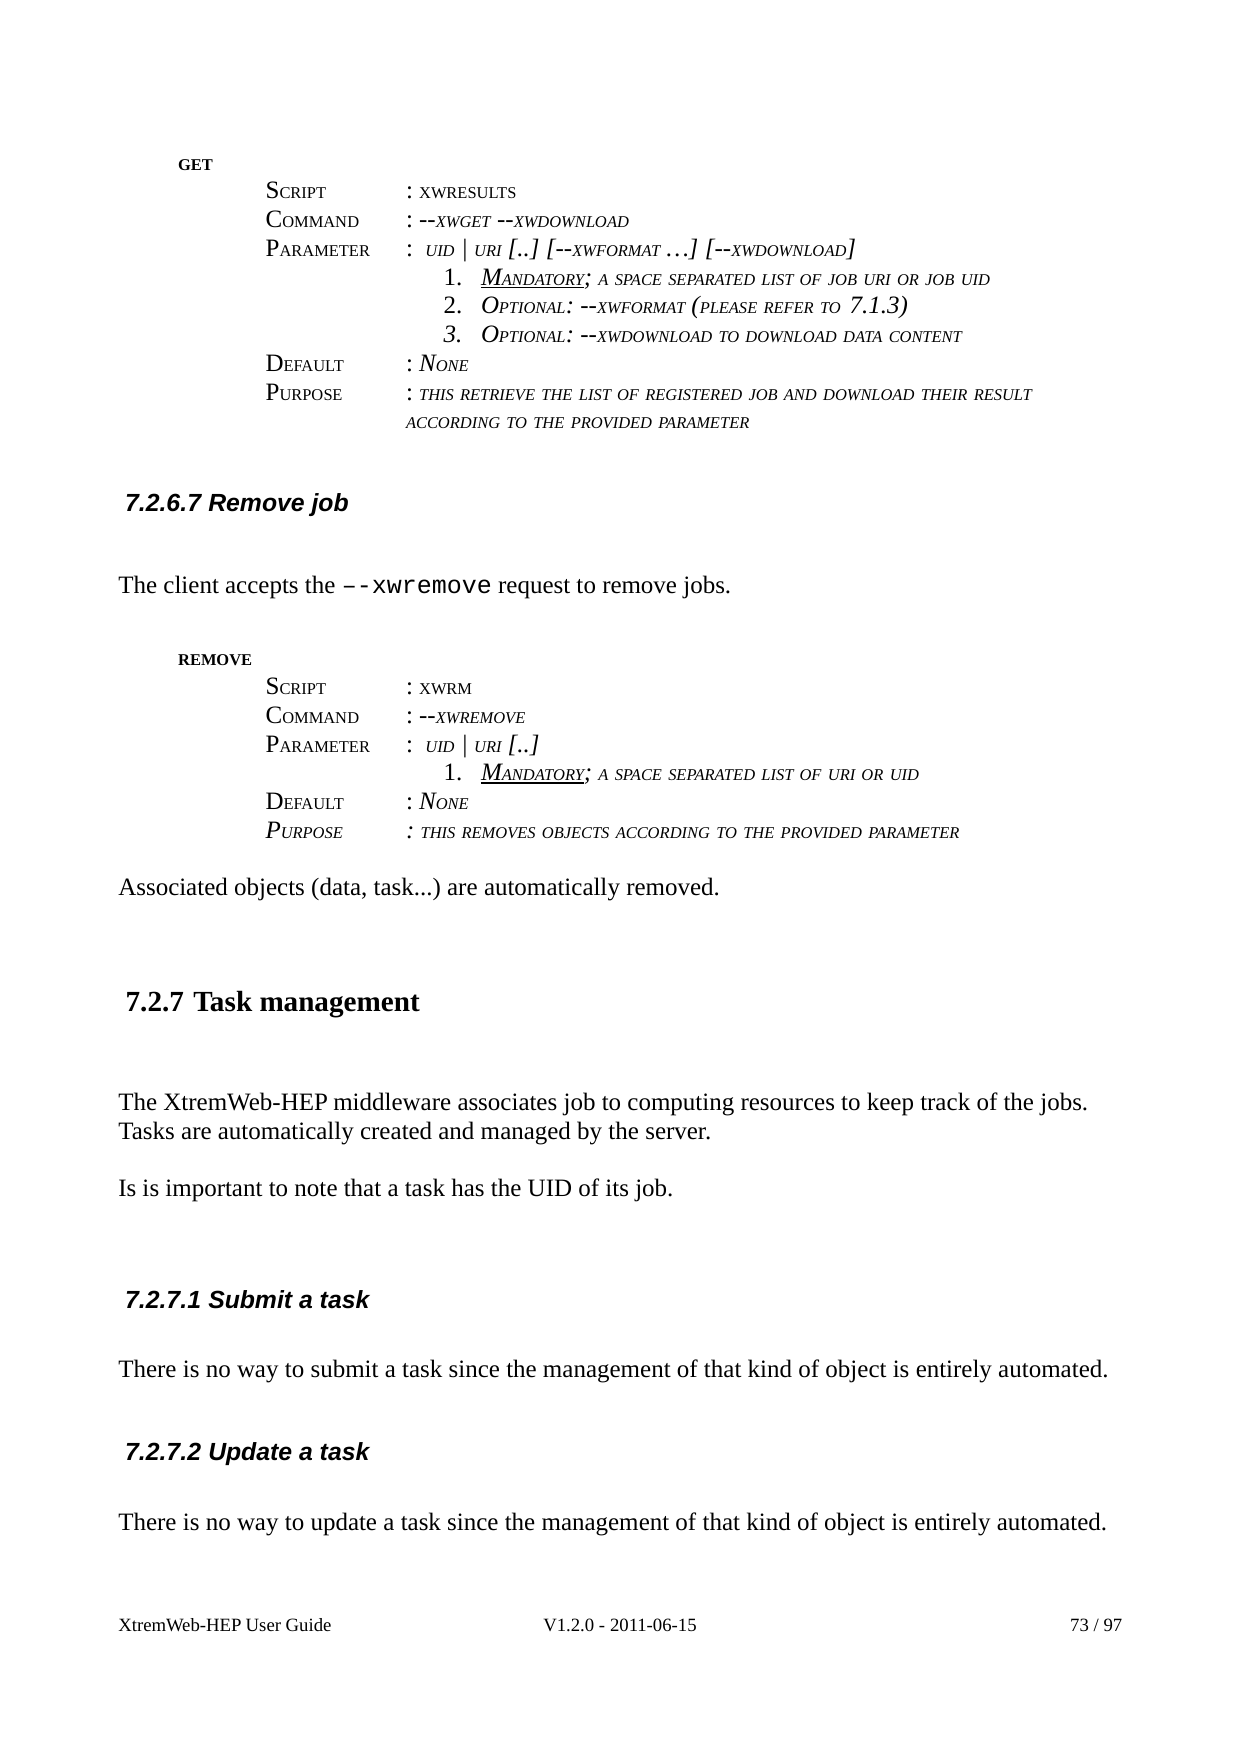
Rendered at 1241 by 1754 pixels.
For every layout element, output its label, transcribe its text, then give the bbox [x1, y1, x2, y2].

list Optional: --xwformat (please refer to 7.1.3) [443, 291, 1122, 319]
text Parameter : uid | uri [..] [--xwformat …] [--xwdownload] [265, 233, 1122, 262]
text Associated objects (data, task...) are automatically removed. [118, 872, 1122, 901]
subtitle Update a task [118, 1437, 1122, 1466]
text Purpose : this retrieve the list of registered job and download their result according to the provided parameter [265, 377, 1122, 434]
text Default : None [265, 786, 1122, 815]
text Default : None [265, 348, 1122, 377]
text get [178, 147, 1122, 176]
text There is no way to update a task since the management of that kind of object is entirely automated. [118, 1507, 1122, 1536]
text Is is important to note that a task has the UID of its job. [118, 1173, 1122, 1202]
list Mandatory; a space separated list of job uri or job uid [443, 262, 1122, 291]
text Purpose : this removes objects according to the provided parameter [265, 815, 1122, 844]
subtitle Remove job [118, 488, 1122, 517]
text Script : xwrm [265, 671, 1122, 700]
list Mandatory; a space separated list of uri or uid [443, 757, 1122, 786]
subtitle Task management [118, 984, 1122, 1017]
text The XtremWeb-HEP middleware associates job to computing resources to keep track of the jobs. Tasks are automatically created and managed by the server. [118, 1087, 1122, 1145]
text Command : --xwget --xwdownload [265, 204, 1122, 233]
list Optional: --xwdownload to download data content [443, 319, 1122, 348]
text Command : --xwremove [265, 700, 1122, 729]
text There is no way to submit a task since the management of that kind of object is entirely automated. [118, 1354, 1122, 1383]
text Parameter : uid | uri [..] [265, 729, 1122, 757]
subtitle Submit a task [118, 1285, 1122, 1313]
text The client accepts the –-xwremove request to remove jobs. [118, 570, 1122, 601]
text Script : xwresults [265, 176, 1122, 204]
text remove [178, 642, 1122, 671]
